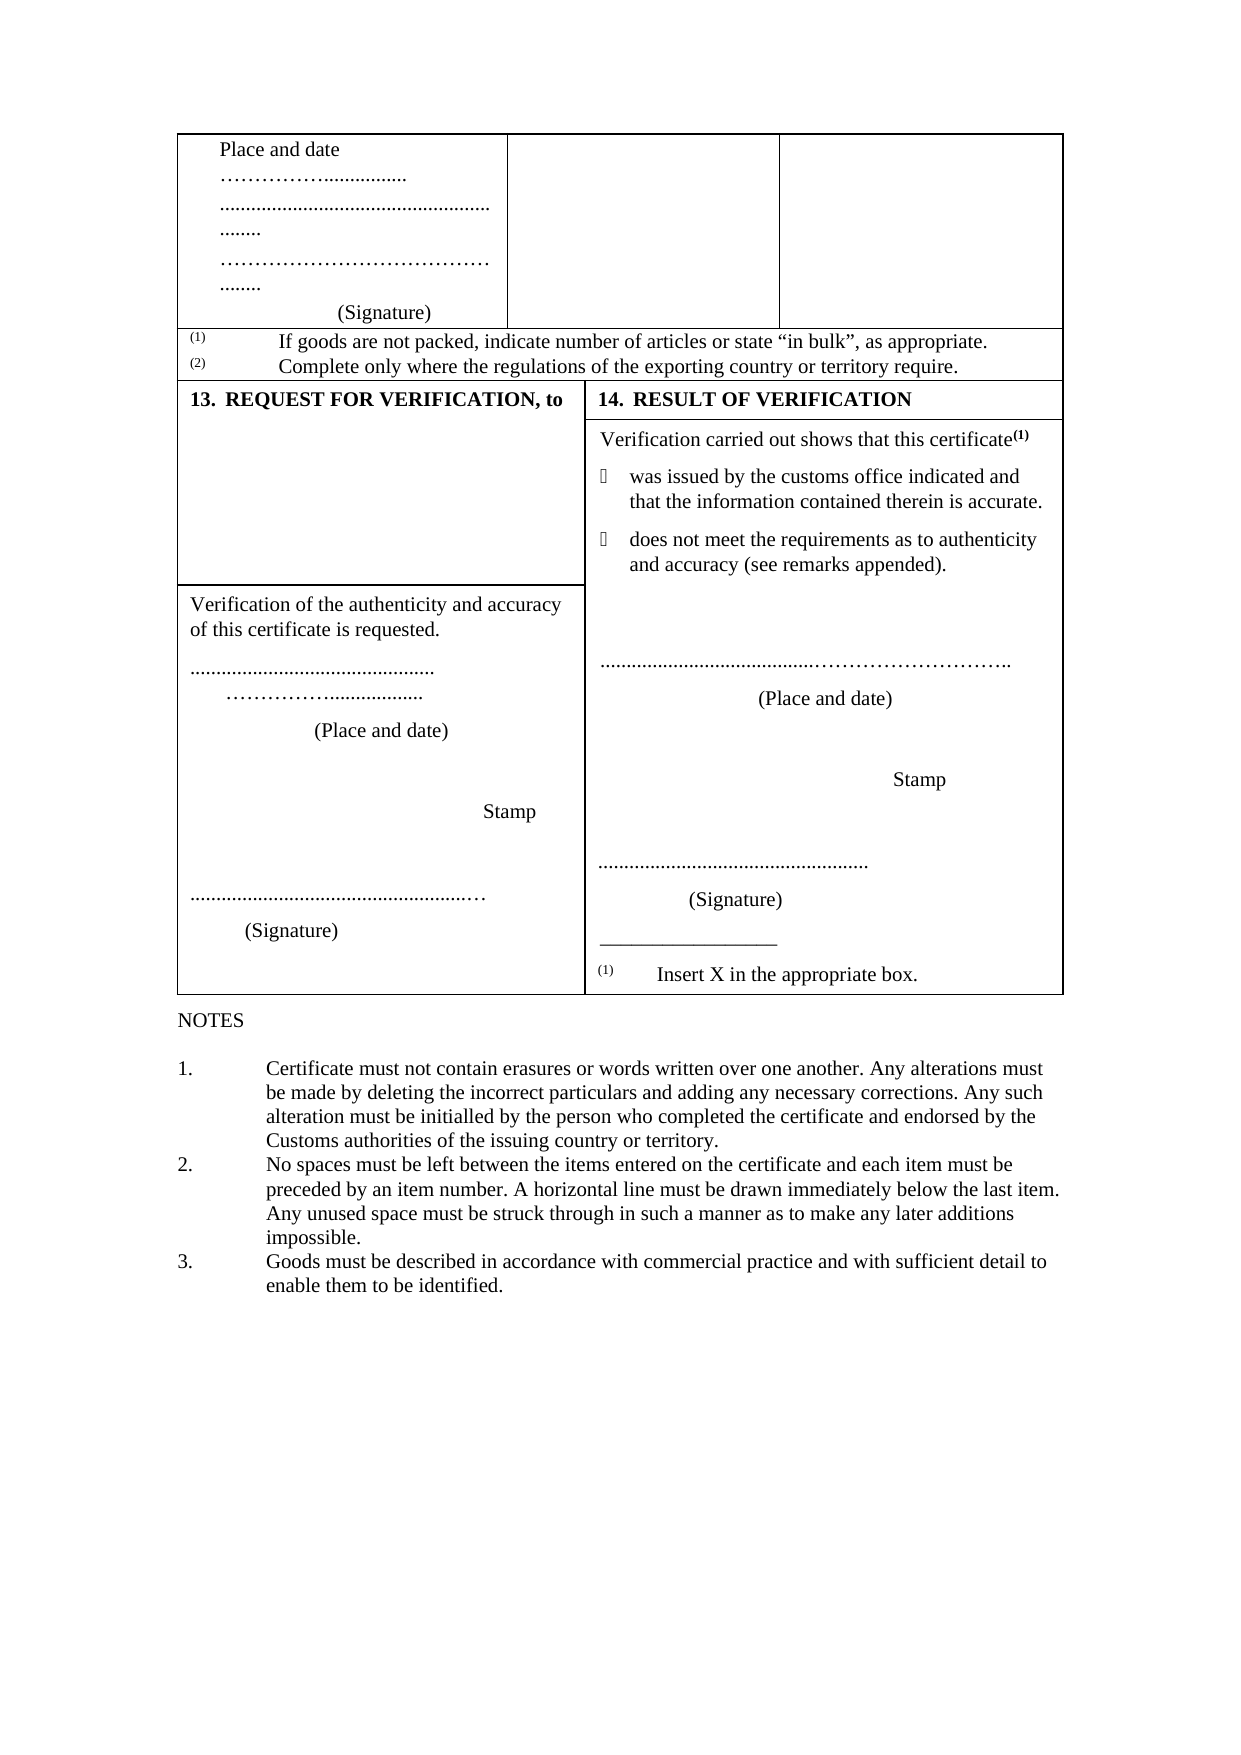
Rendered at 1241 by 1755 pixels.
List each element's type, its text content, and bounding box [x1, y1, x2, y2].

text 3. Goods must be described in accordance with commercial practice and with sufficient detail to enable them to be identified. [177, 1249, 1063, 1297]
table_cell [508, 135, 779, 328]
table_cell .........................................……………………….. (Place and date) Stamp .................................................... (Signature) _________________ (1) Insert X in the appropriate box. [586, 584, 1062, 993]
text 2. No spaces must be left between the items entered on the certificate and each item must be preceded by an item number. A horizontal line must be drawn immediately below the last item. Any unused space must be struck through in such a manner as to make any later additions impossible. [177, 1152, 1063, 1249]
table_cell Verification of the authenticity and accuracy of this certificate is requested. ...............................................…………….................. (Place and date) Stamp .....................................................… (Signature) [178, 586, 584, 993]
table_cell 14. RESULT OF VERIFICATION [586, 381, 1062, 419]
table_cell Verification carried out shows that this certificate(1)  was issued by the customs office indicated and that the information contained therein is accurate.  does not meet the requirements as to authenticity and accuracy (see remarks appended). [586, 420, 1062, 584]
text NOTES [177, 1008, 1063, 1032]
table_cell Place and date ……………................ ............................................................ …………………………………........ (Signature) [178, 135, 507, 328]
table_cell (1) If goods are not packed, indicate number of articles or state “in bulk”, as appropriate. (2) Complete only where the regulations of the exporting country or territory require. [178, 329, 1062, 380]
table_cell [178, 419, 584, 584]
table_cell 13. REQUEST FOR VERIFICATION, to [178, 381, 584, 419]
text 1. Certificate must not contain erasures or words written over one another. Any alterations must be made by deleting the incorrect particulars and adding any necessary corrections. Any such alteration must be initialled by the person who completed the certificate and endorsed by the Customs authorities of the issuing country or territory. [177, 1056, 1063, 1152]
table_cell [780, 135, 1062, 328]
